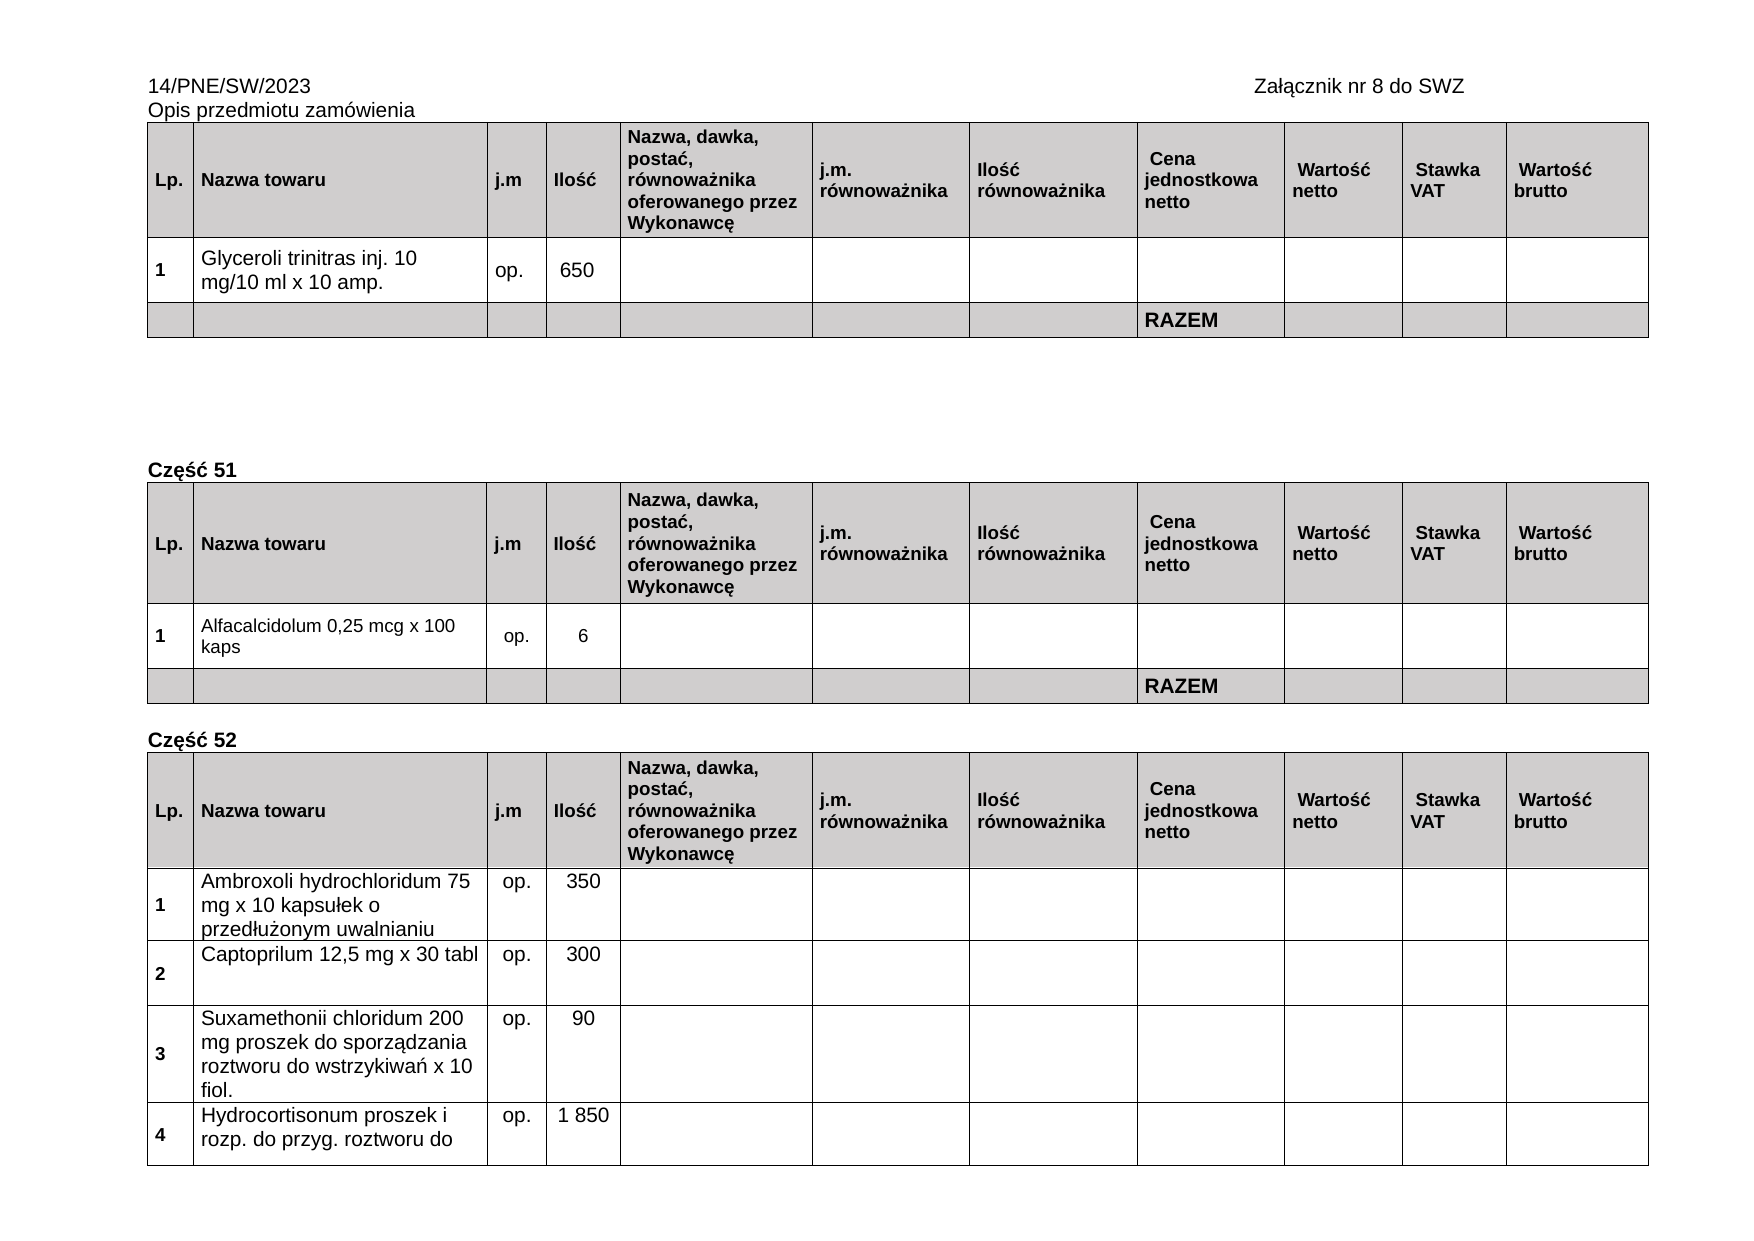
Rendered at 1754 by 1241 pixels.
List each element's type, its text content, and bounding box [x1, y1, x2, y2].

table_cell [547, 303, 620, 337]
table_cell op. [488, 941, 546, 1005]
table_cell [621, 869, 812, 940]
table_cell 1 [148, 869, 193, 940]
table_cell 650 [547, 238, 620, 302]
table_cell [1285, 604, 1402, 668]
table_cell [487, 669, 546, 703]
table_header Wartość brutto [1507, 123, 1648, 237]
table_cell RAZEM [1138, 669, 1284, 703]
table_cell [1138, 869, 1284, 940]
table_header Wartość brutto [1507, 483, 1648, 603]
table_cell [621, 669, 812, 703]
table_cell [813, 604, 969, 668]
table_cell [813, 303, 969, 337]
table_cell [1138, 1006, 1284, 1102]
table_header j.m [487, 483, 546, 603]
table_cell [1507, 1103, 1648, 1165]
table_header Ilość równoważnika [970, 753, 1137, 867]
table_cell [488, 303, 546, 337]
table_cell [194, 303, 487, 337]
table_cell [1403, 604, 1506, 668]
table_header Lp. [148, 483, 193, 603]
table_cell [970, 941, 1137, 1005]
table_cell [970, 604, 1137, 668]
table_cell 300 [547, 941, 620, 1005]
table_header j.m. równoważnika [813, 483, 969, 603]
table_cell [547, 669, 620, 703]
table_cell [813, 941, 969, 1005]
table_cell [1507, 869, 1648, 940]
table_header Stawka VAT [1403, 753, 1506, 867]
table_cell 1 [148, 238, 193, 302]
table_header Wartość netto [1285, 753, 1402, 867]
table_cell 350 [547, 869, 620, 940]
table_cell [621, 303, 812, 337]
table_header Lp. [148, 123, 193, 237]
table_cell 1 850 [547, 1103, 620, 1165]
table_cell [970, 869, 1137, 940]
table_cell [1507, 238, 1648, 302]
table_cell [970, 669, 1137, 703]
table_cell [813, 1006, 969, 1102]
table_cell [1507, 604, 1648, 668]
table_cell [1403, 238, 1506, 302]
table_cell [621, 1006, 812, 1102]
table_header Ilość równoważnika [970, 483, 1137, 603]
table_cell [1403, 869, 1506, 940]
table_cell Captoprilum 12,5 mg x 30 tabl [194, 941, 487, 1005]
table_cell [148, 669, 193, 703]
table_cell [1285, 869, 1402, 940]
table_header Stawka VAT [1403, 483, 1506, 603]
table_cell op. [488, 1006, 546, 1102]
table_cell [813, 669, 969, 703]
table_cell [813, 1103, 969, 1165]
table_cell 3 [148, 1006, 193, 1102]
table_cell op. [488, 238, 546, 302]
table_cell [621, 941, 812, 1005]
table_cell [1285, 238, 1402, 302]
table_cell op. [488, 1103, 546, 1165]
table_cell op. [487, 604, 546, 668]
table_cell [1403, 1103, 1506, 1165]
table_cell Ambroxoli hydrochloridum 75 mg x 10 kapsułek o przedłużonym uwalnianiu [194, 869, 487, 940]
table_header Nazwa, dawka, postać, równoważnika oferowanego przez Wykonawcę [621, 123, 812, 237]
table_cell [1285, 941, 1402, 1005]
table_cell [970, 1103, 1137, 1165]
table_header Nazwa, dawka, postać, równoważnika oferowanego przez Wykonawcę [621, 483, 812, 603]
table_header j.m [488, 753, 546, 867]
table_header Nazwa towaru [194, 753, 487, 867]
table_header Lp. [148, 753, 193, 867]
table_cell [1138, 1103, 1284, 1165]
table_header Cena jednostkowa netto [1138, 753, 1284, 867]
table_header Cena jednostkowa netto [1138, 123, 1284, 237]
table_cell [1285, 1103, 1402, 1165]
table_cell [1403, 941, 1506, 1005]
table_header Nazwa, dawka, postać, równoważnika oferowanego przez Wykonawcę [621, 753, 812, 867]
table_header Ilość [547, 483, 620, 603]
table_cell Glyceroli trinitras inj. 10 mg/10 ml x 10 amp. [194, 238, 487, 302]
table_cell [1507, 303, 1648, 337]
table_cell [1403, 669, 1506, 703]
table_header Ilość [547, 753, 620, 867]
table_header Ilość [547, 123, 620, 237]
table_cell 6 [547, 604, 620, 668]
table_cell [970, 238, 1137, 302]
table_header Nazwa towaru [194, 123, 487, 237]
table_cell Hydrocortisonum proszek i rozp. do przyg. roztworu do [194, 1103, 487, 1165]
table_header j.m. równoważnika [813, 123, 969, 237]
table_header j.m. równoważnika [813, 753, 969, 867]
text Część 52 [148, 728, 1606, 752]
table_cell [1403, 303, 1506, 337]
table_cell 1 [148, 604, 193, 668]
table_header Ilość równoważnika [970, 123, 1137, 237]
table_header Stawka VAT [1403, 123, 1506, 237]
table_cell [813, 869, 969, 940]
table_header Nazwa towaru [194, 483, 486, 603]
table_cell 2 [148, 941, 193, 1005]
table_cell Alfacalcidolum 0,25 mcg x 100 kaps [194, 604, 486, 668]
table_cell [1138, 941, 1284, 1005]
table_cell [970, 1006, 1137, 1102]
table_cell RAZEM [1138, 303, 1284, 337]
table_cell [970, 303, 1137, 337]
table_header Wartość netto [1285, 483, 1402, 603]
table_cell 90 [547, 1006, 620, 1102]
table_cell 4 [148, 1103, 193, 1165]
table_cell [621, 604, 812, 668]
table_cell [1138, 604, 1284, 668]
table_cell [1138, 238, 1284, 302]
table_cell Suxamethonii chloridum 200 mg proszek do sporządzania roztworu do wstrzykiwań x 10 fiol. [194, 1006, 487, 1102]
table_cell [194, 669, 486, 703]
table_cell [1507, 669, 1648, 703]
table_cell [1507, 1006, 1648, 1102]
table_cell [1285, 1006, 1402, 1102]
table_header j.m [488, 123, 546, 237]
text Część 51 [148, 458, 1606, 482]
table_cell [148, 303, 193, 337]
table_header Cena jednostkowa netto [1138, 483, 1284, 603]
table_cell [621, 1103, 812, 1165]
table_header Wartość netto [1285, 123, 1402, 237]
table_cell [1403, 1006, 1506, 1102]
table_cell [1507, 941, 1648, 1005]
table_cell [813, 238, 969, 302]
table_cell [1285, 669, 1402, 703]
table_cell [1285, 303, 1402, 337]
table_cell op. [488, 869, 546, 940]
table_header Wartość brutto [1507, 753, 1648, 867]
table_cell [621, 238, 812, 302]
